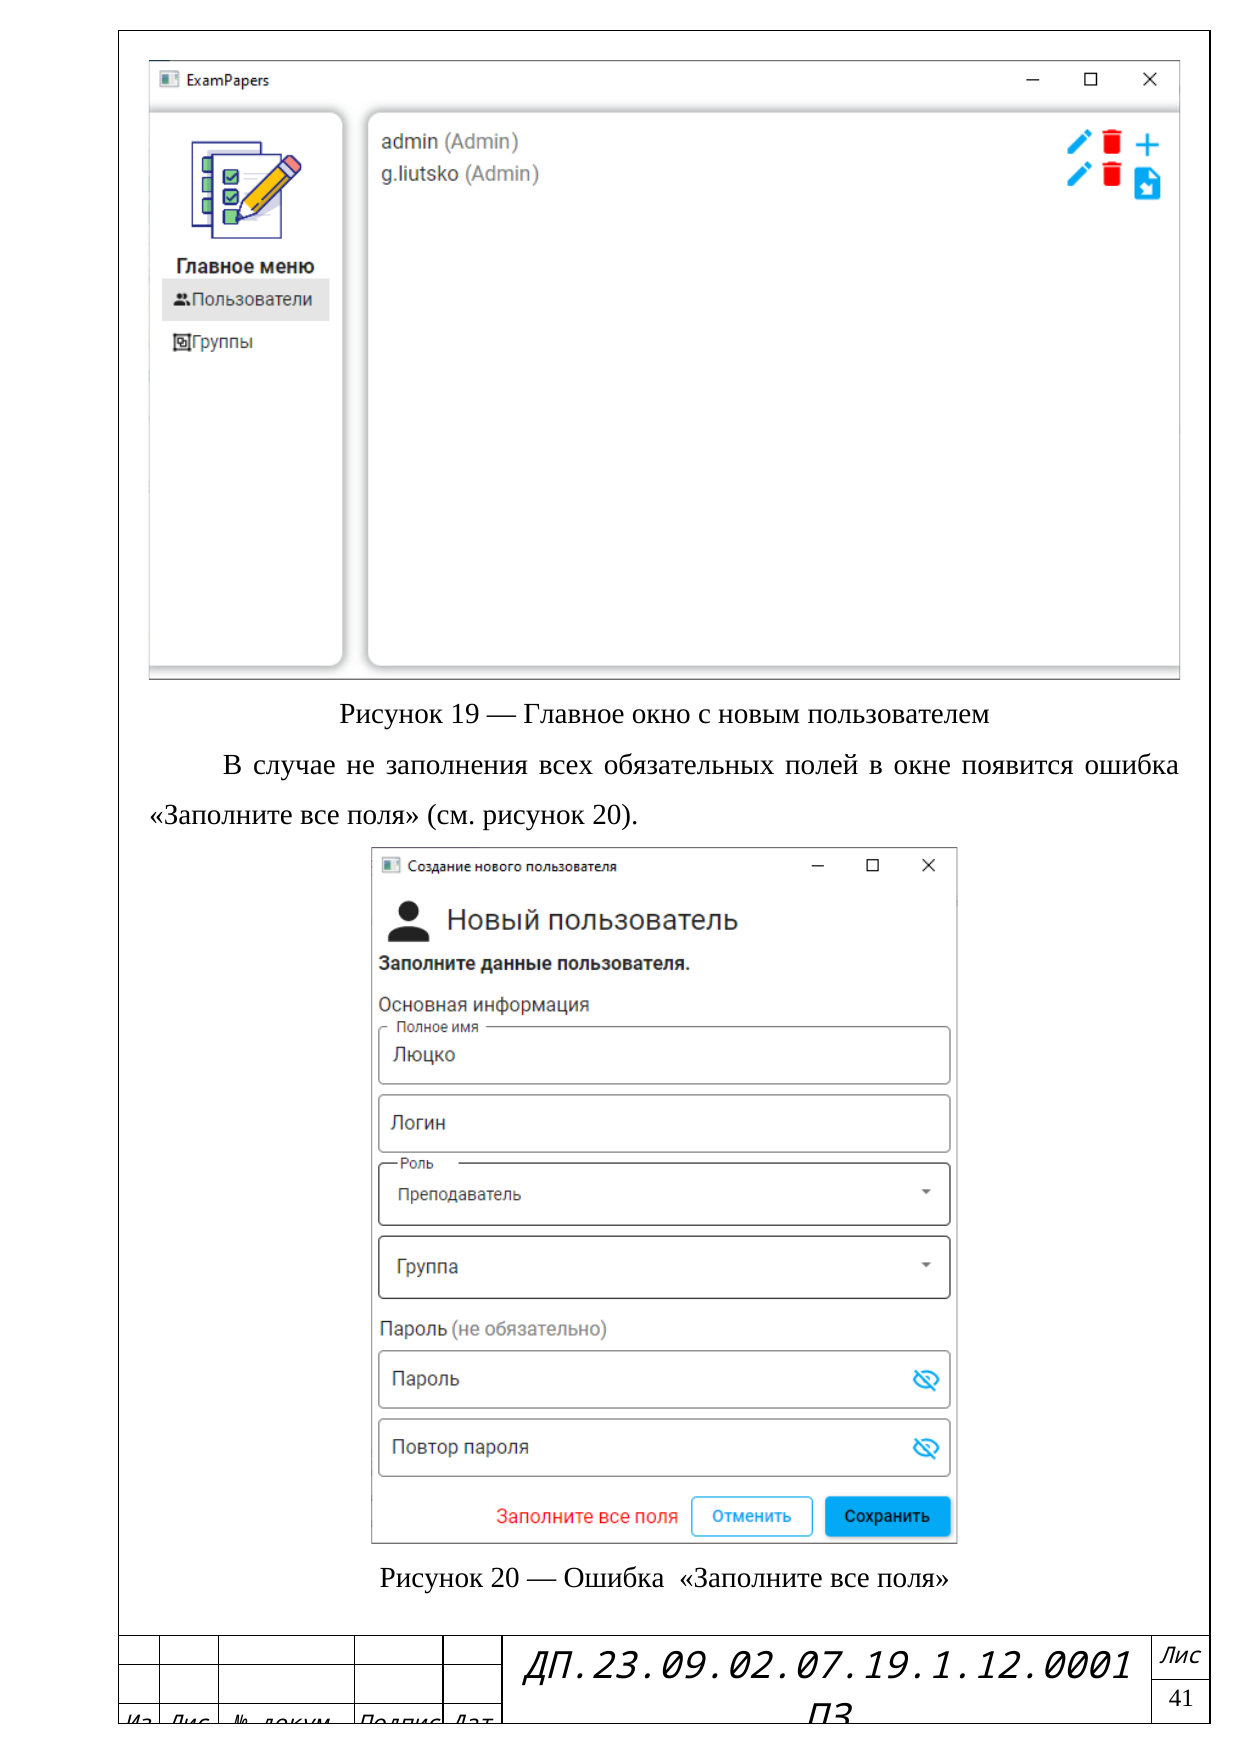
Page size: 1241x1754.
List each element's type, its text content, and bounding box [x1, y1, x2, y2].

text В случае не заполнения всех обязательных полей в окне появится ошибка «Заполните все поля» (см. рисунок 20). [149, 730, 1180, 831]
picture [371, 847, 958, 1544]
picture [148, 60, 1180, 680]
text Рисунок 19 — Главное окно с новым пользователем [149, 680, 1180, 730]
text Рисунок 20 — Ошибка «Заполните все поля» [359, 1544, 970, 1593]
